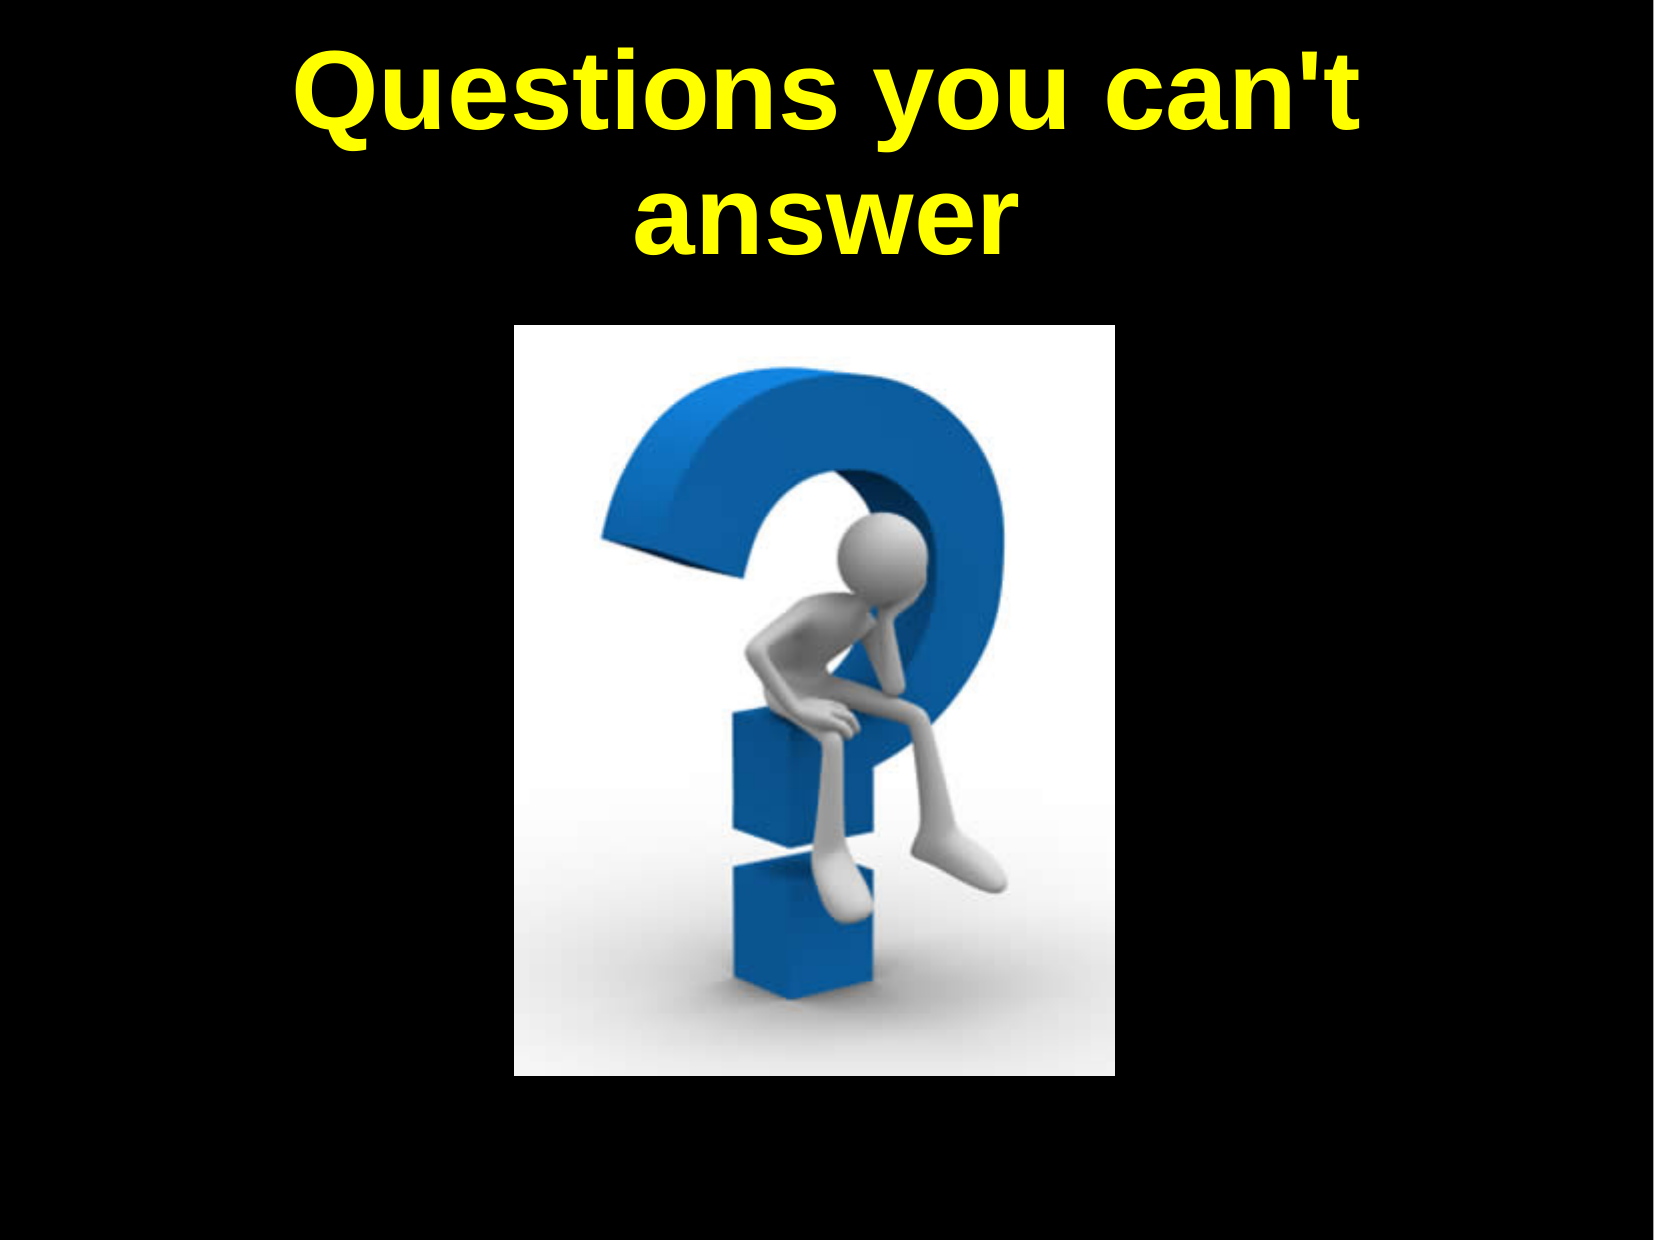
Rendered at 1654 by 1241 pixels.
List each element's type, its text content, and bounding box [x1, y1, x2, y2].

picture [514, 325, 1115, 1076]
title Questions you can't answer [82, 27, 1571, 279]
